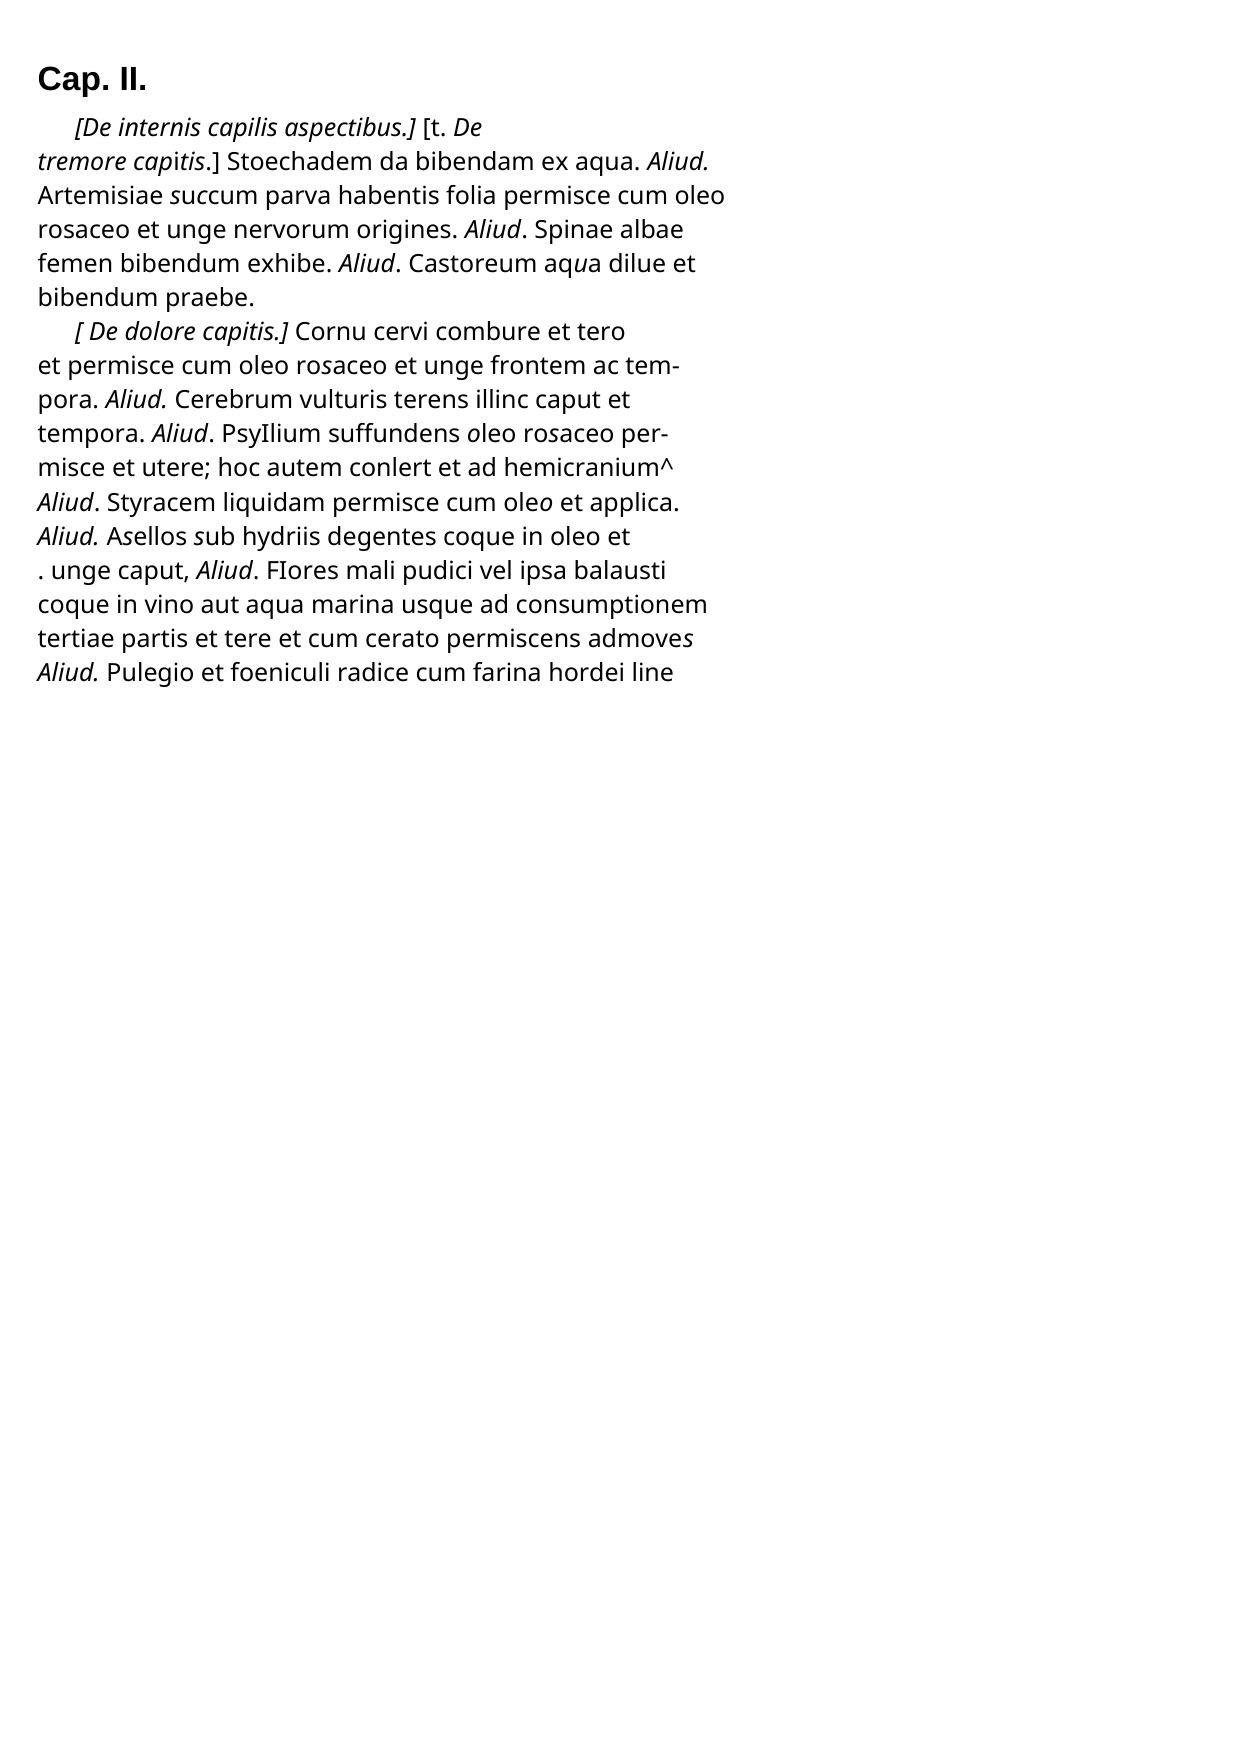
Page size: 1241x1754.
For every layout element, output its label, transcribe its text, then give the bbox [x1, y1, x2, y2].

text [De internis capilis aspectibus.] [t. De tremore capitis.] Stoechadem da bibendam ex aqua. Aliud. Artemisiae succum parva habentis folia permisce cum oleo rosaceo et unge nervorum origines. Aliud. Spinae albae femen bibendum exhibe. Aliud. Castoreum aqua dilue et bibendum praebe. [37, 109, 1203, 314]
subtitle Cap. II. [37, 58, 1203, 97]
text [ De dolore capitis.] Cornu cervi combure et tero et permisce cum oleo rosaceo et unge frontem ac tem- pora. Aliud. Cerebrum vulturis terens illinc caput et tempora. Aliud. PsyIlium suffundens oleo rosaceo per- misce et utere; hoc autem conlert et ad hemicranium^ Aliud. Styracem liquidam permisce cum oleo et applica. Aliud. Asellos sub hydriis degentes coque in oleo et . unge caput, Aliud. FIores mali pudici vel ipsa balausti coque in vino aut aqua marina usque ad consumptionem tertiae partis et tere et cum cerato permiscens admoves Aliud. Pulegio et foeniculi radice cum farina hordei line [37, 314, 1203, 688]
